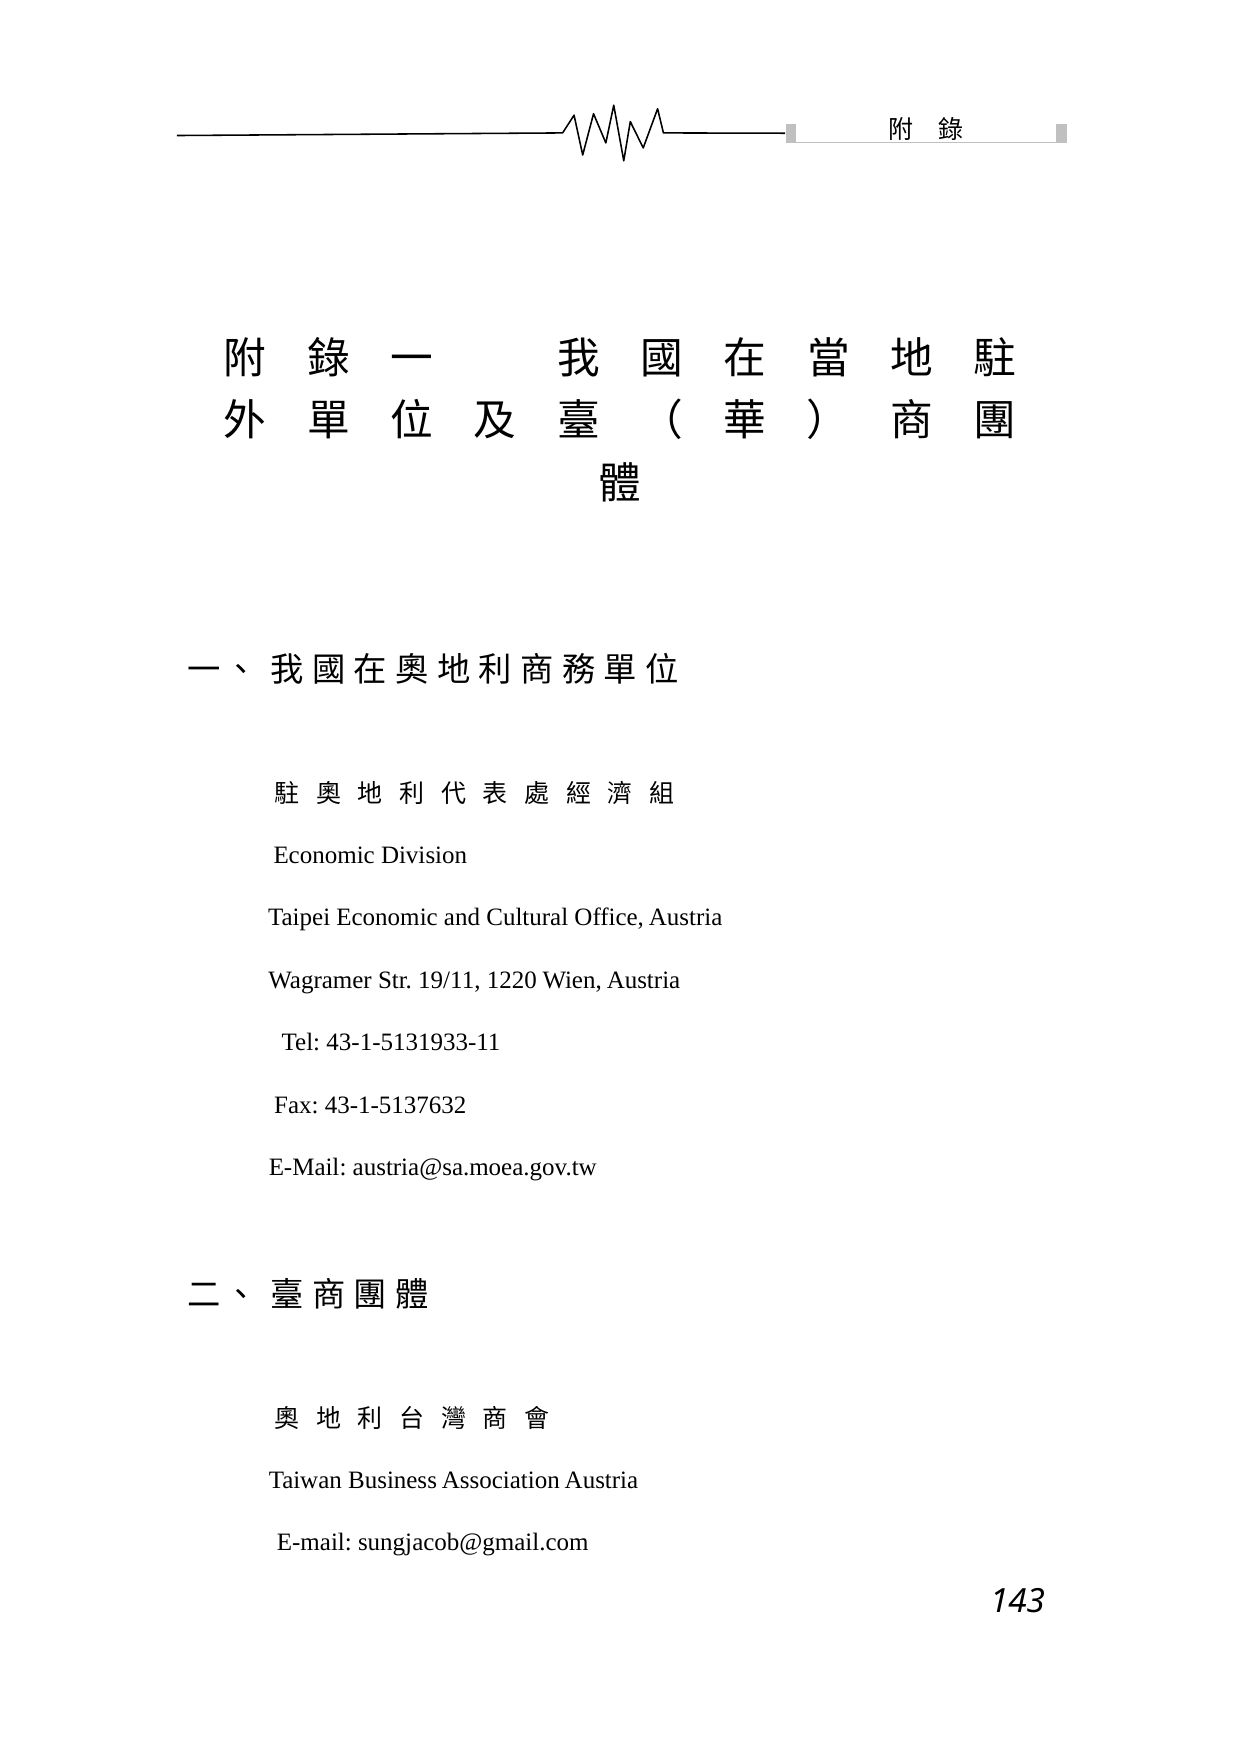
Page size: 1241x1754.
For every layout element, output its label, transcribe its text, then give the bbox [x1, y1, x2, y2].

text 奧地利台灣商會 [183, 1375, 1058, 1438]
text Wagramer Str. 19/11, 1220 Wien, Austria [183, 938, 1058, 1000]
text Taiwan Business Association Austria [183, 1438, 1058, 1500]
text Fax: 43-1-5137632 [183, 1063, 1058, 1125]
text E-Mail: austria@sa.moea.gov.tw [183, 1125, 1058, 1188]
text 一、我國在奧地利商務單位 [183, 625, 1058, 688]
text Taipei Economic and Cultural Office, Austria [183, 875, 1058, 938]
text E-mail: sungjacob@gmail.com [183, 1500, 1058, 1563]
text Economic Division [183, 813, 1058, 875]
text 附錄一 我國在當地駐外單位及臺（華）商團體 [183, 313, 1058, 500]
text Tel: 43-1-5131933-11 [183, 1000, 1058, 1063]
text 駐奧地利代表處經濟組 [183, 750, 1058, 813]
text 二、臺商團體 [183, 1250, 1058, 1313]
